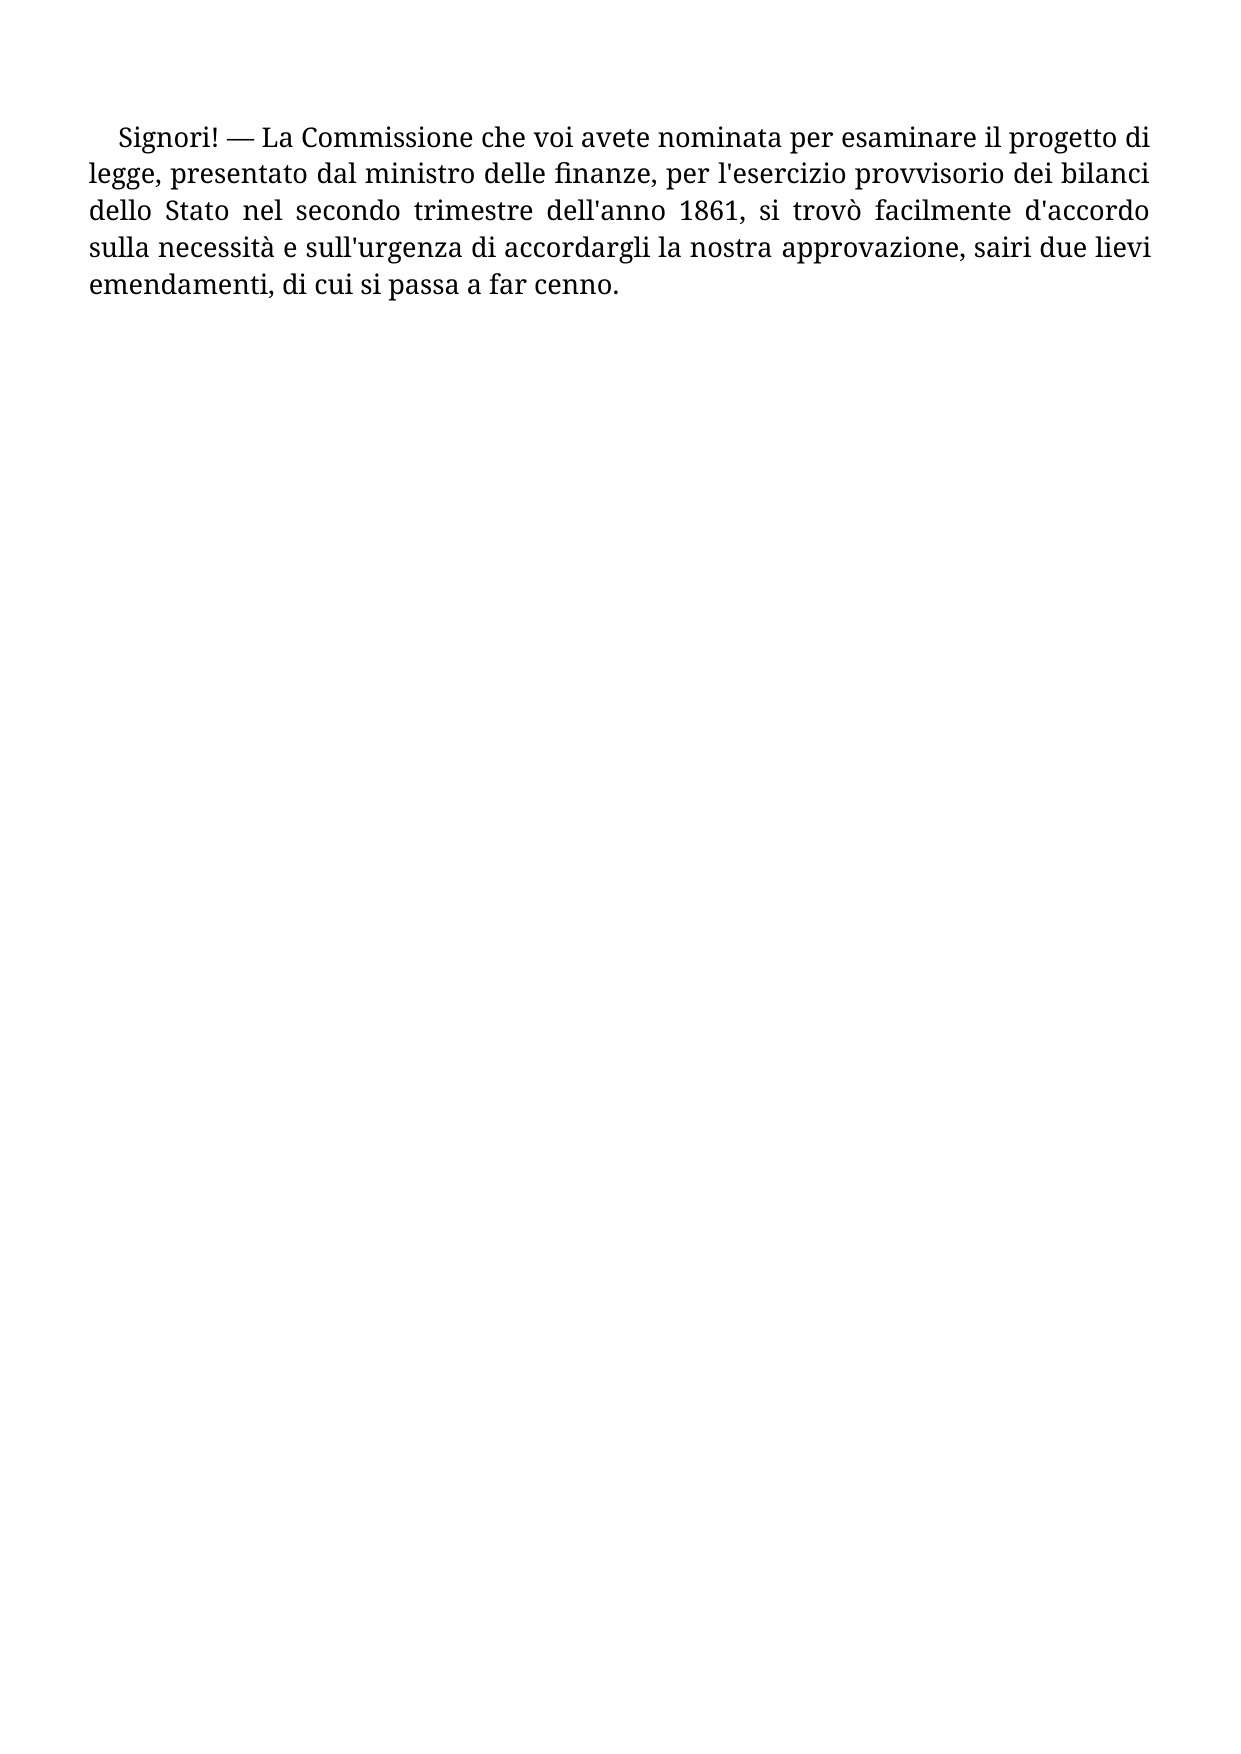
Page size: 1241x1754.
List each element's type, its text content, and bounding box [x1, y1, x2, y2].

text Signori! — La Commissione che voi avete nominata per esaminare il progetto di legge, presentato dal ministro delle finanze, per l'esercizio provvisorio dei bilanci dello Stato nel secondo trimestre dell'anno 1861, si trovò facilmente d'accordo sulla necessità e sull'urgenza di accordargli la nostra approvazione, sairi due lievi emendamenti, di cui si passa a far cenno. [88, 118, 1152, 302]
